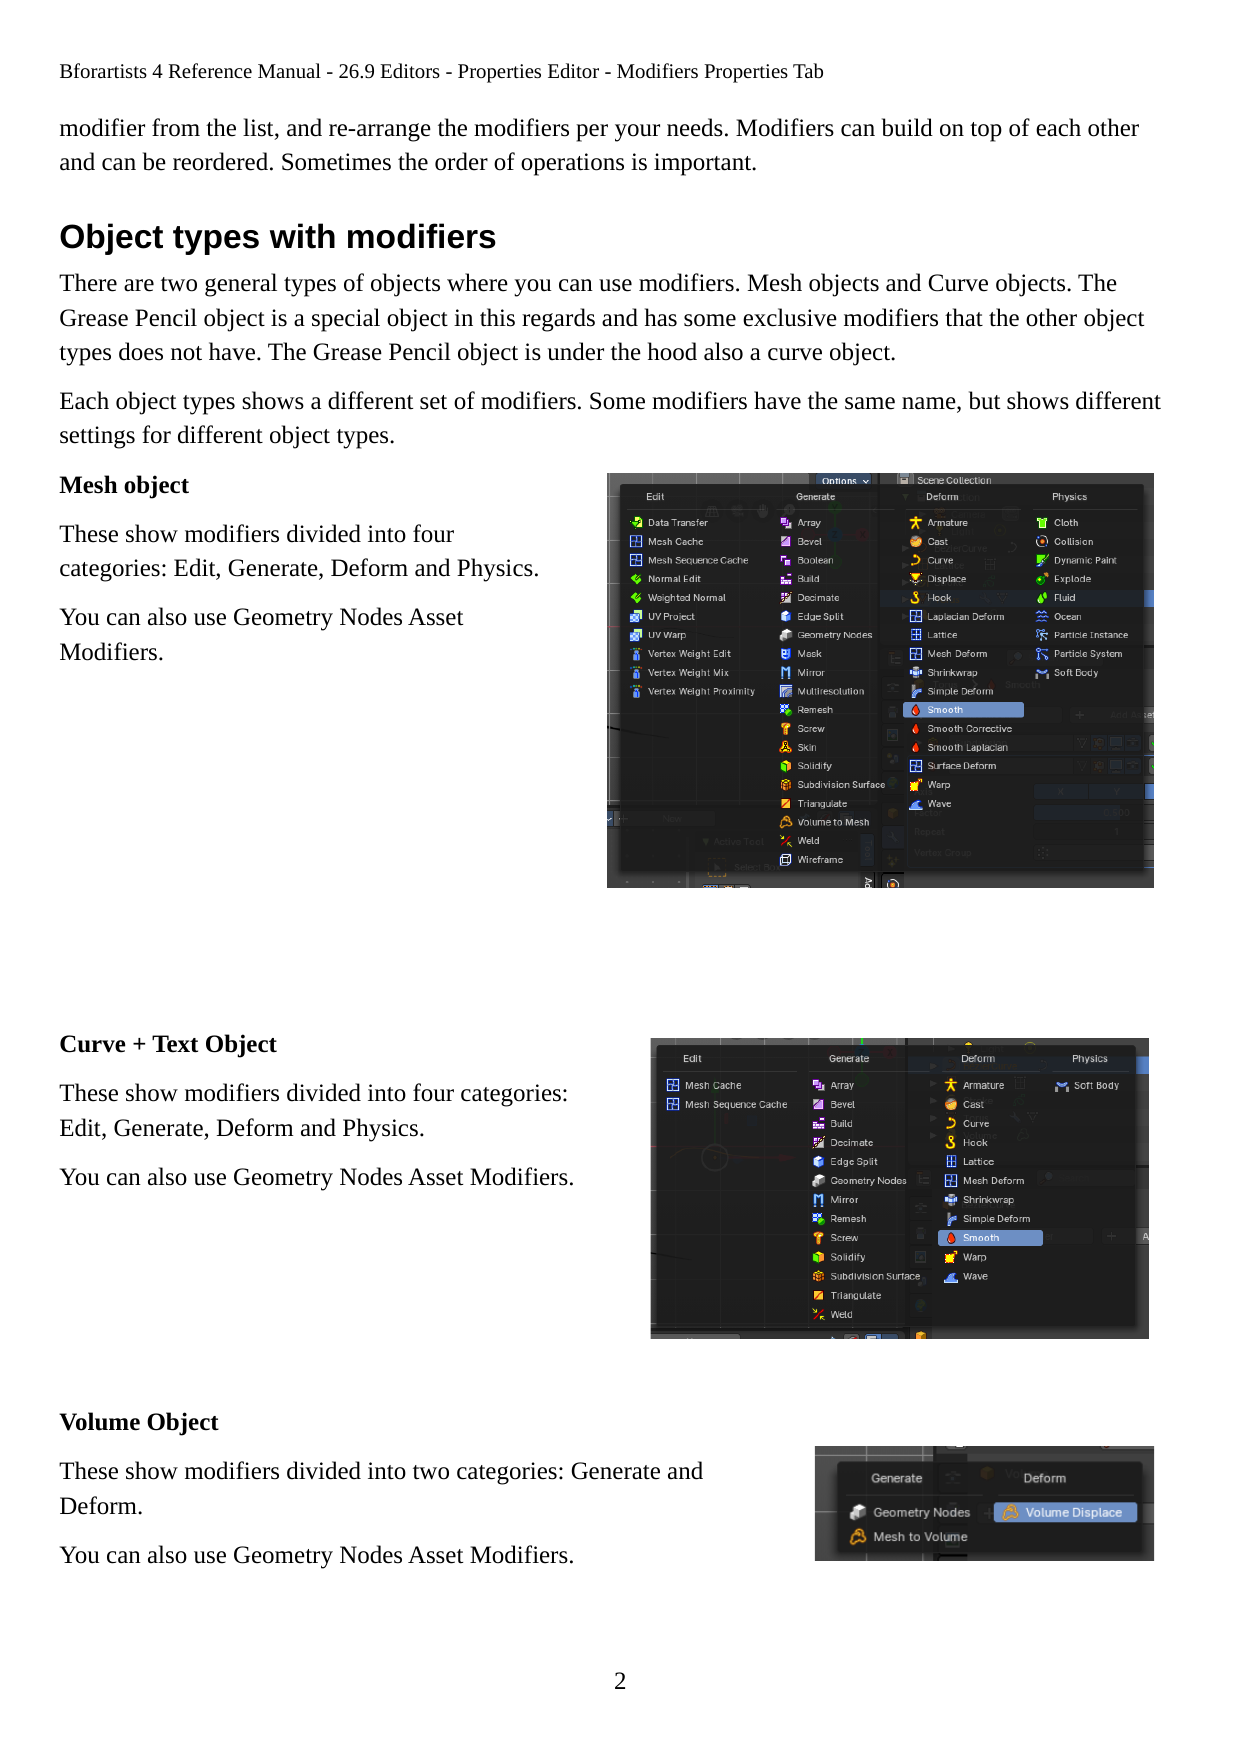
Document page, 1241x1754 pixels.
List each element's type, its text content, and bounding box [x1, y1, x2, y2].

text These show modifiers divided into two categories: Generate and Deform. [59, 1456, 814, 1519]
text Volume Object [59, 1407, 1181, 1436]
text Each object types shows a different set of modifiers. Some modifiers have the same name, but shows different settings for different object types. [59, 386, 1181, 449]
text These show modifiers divided into four categories: Edit, Generate, Deform and Physics. [59, 1078, 650, 1142]
text [1149, 1078, 1181, 1142]
picture [650, 1038, 1149, 1339]
text Mesh object [59, 470, 1181, 498]
text You can also use Geometry Nodes Asset Modifiers. [59, 1162, 650, 1191]
text These show modifiers divided into four categories: Edit, Generate, Deform and Physics. [59, 519, 607, 582]
text [1155, 1456, 1181, 1519]
picture [814, 1446, 1155, 1561]
text Curve + Text Object [59, 1029, 1181, 1058]
text modifier from the list, and re-arrange the modifiers per your needs. Modifiers can build on top of each other and can be reordered. Sometimes the order of operations is important. [59, 113, 1181, 176]
text You can also use Geometry Nodes Asset Modifiers. [59, 602, 607, 666]
picture [607, 473, 1154, 888]
text [1154, 602, 1181, 666]
text You can also use Geometry Nodes Asset Modifiers. [59, 1540, 1181, 1568]
text There are two general types of objects where you can use modifiers. Mesh objects and Curve objects. The Grease Pencil object is a special object in this regards and has some exclusive modifiers that the other object types does not have. The Grease Pencil object is under the hood also a curve object. [59, 268, 1181, 366]
subtitle Object types with modifiers [59, 217, 1181, 256]
